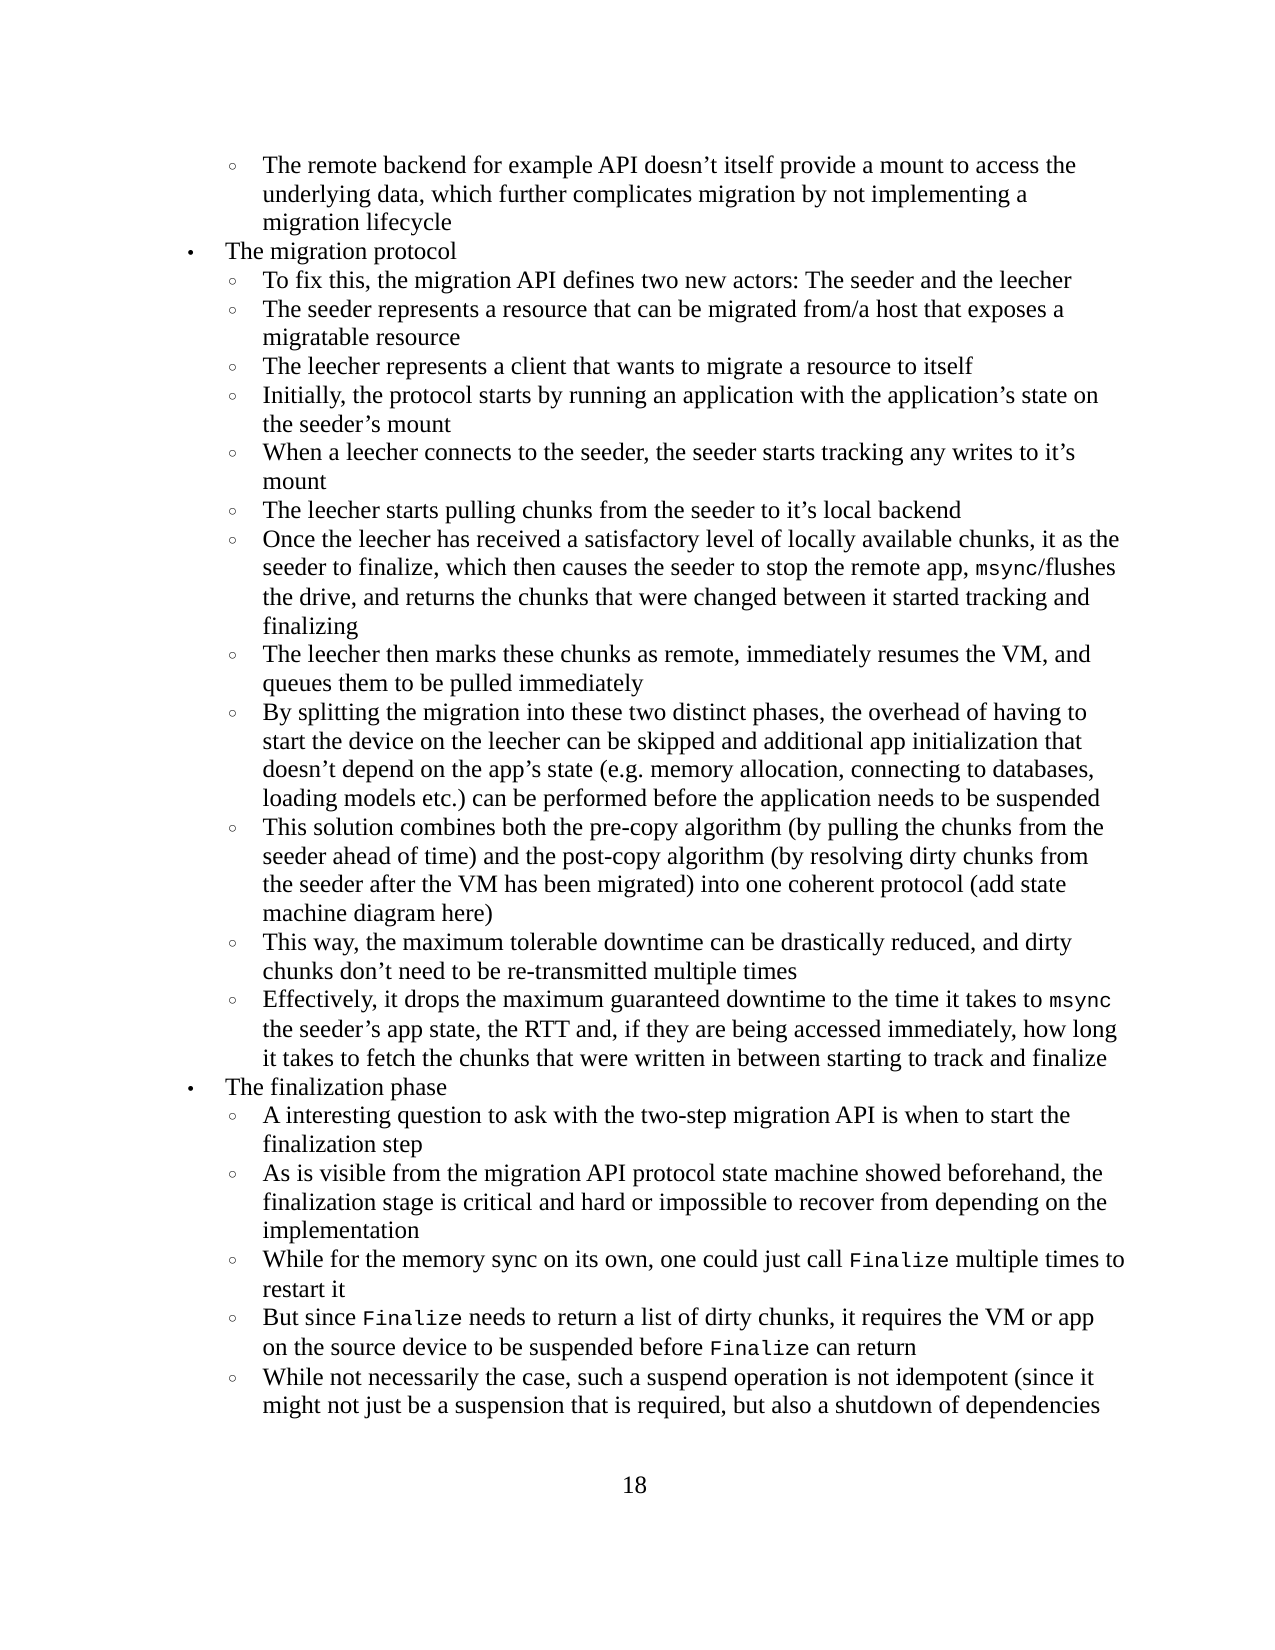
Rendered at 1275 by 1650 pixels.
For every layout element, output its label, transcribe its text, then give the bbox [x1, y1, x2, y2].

list To fix this, the migration API defines two new actors: The seeder and the leecher [225, 265, 1125, 294]
list Once the leecher has received a satisfactory level of locally available chunks, it as the seeder to finalize, which then causes the seeder to stop the remote app, msync/flushes the drive, and returns the chunks that were changed between it started tracking and finalizing [225, 524, 1125, 639]
list The seeder represents a resource that can be migrated from/a host that exposes a migratable resource [225, 294, 1125, 351]
list This way, the maximum tolerable downtime can be drastically reduced, and dirty chunks don’t need to be re-transmitted multiple times [225, 927, 1125, 984]
list While not necessarily the case, such a suspend operation is not idempotent (since it might not just be a suspension that is required, but also a shutdown of dependencies [225, 1362, 1125, 1419]
list By splitting the migration into these two distinct phases, the overhead of having to start the device on the leecher can be skipped and additional app initialization that doesn’t depend on the app’s state (e.g. memory allocation, connecting to databases, loading models etc.) can be performed before the application needs to be suspended [225, 697, 1125, 812]
list The leecher represents a client that wants to migrate a resource to itself [225, 351, 1125, 380]
list A interesting question to ask with the two-step migration API is when to start the finalization step [225, 1100, 1125, 1158]
list The leecher starts pulling chunks from the seeder to it’s local backend [225, 495, 1125, 524]
list Effectively, it drops the maximum guaranteed downtime to the time it takes to msync the seeder’s app state, the RTT and, if they are being accessed immediately, how long it takes to fetch the chunks that were written in between starting to track and finalize [225, 984, 1125, 1072]
list The leecher then marks these chunks as remote, immediately resumes the VM, and queues them to be pulled immediately [225, 639, 1125, 697]
list The migration protocol [187, 236, 1125, 265]
list The remote backend for example API doesn’t itself provide a mount to access the underlying data, which further complicates migration by not implementing a migration lifecycle [225, 150, 1125, 236]
list This solution combines both the pre-copy algorithm (by pulling the chunks from the seeder ahead of time) and the post-copy algorithm (by resolving dirty chunks from the seeder after the VM has been migrated) into one coherent protocol (add state machine diagram here) [225, 812, 1125, 927]
list But since Finalize needs to return a list of dirty chunks, it requires the VM or app on the source device to be suspended before Finalize can return [225, 1302, 1125, 1362]
list As is visible from the migration API protocol state machine showed beforehand, the finalization stage is critical and hard or impossible to recover from depending on the implementation [225, 1158, 1125, 1244]
list The finalization phase [187, 1072, 1125, 1100]
list While for the memory sync on its own, one could just call Finalize multiple times to restart it [225, 1244, 1125, 1302]
list Initially, the protocol starts by running an application with the application’s state on the seeder’s mount [225, 380, 1125, 437]
list When a leecher connects to the seeder, the seeder starts tracking any writes to it’s mount [225, 437, 1125, 495]
